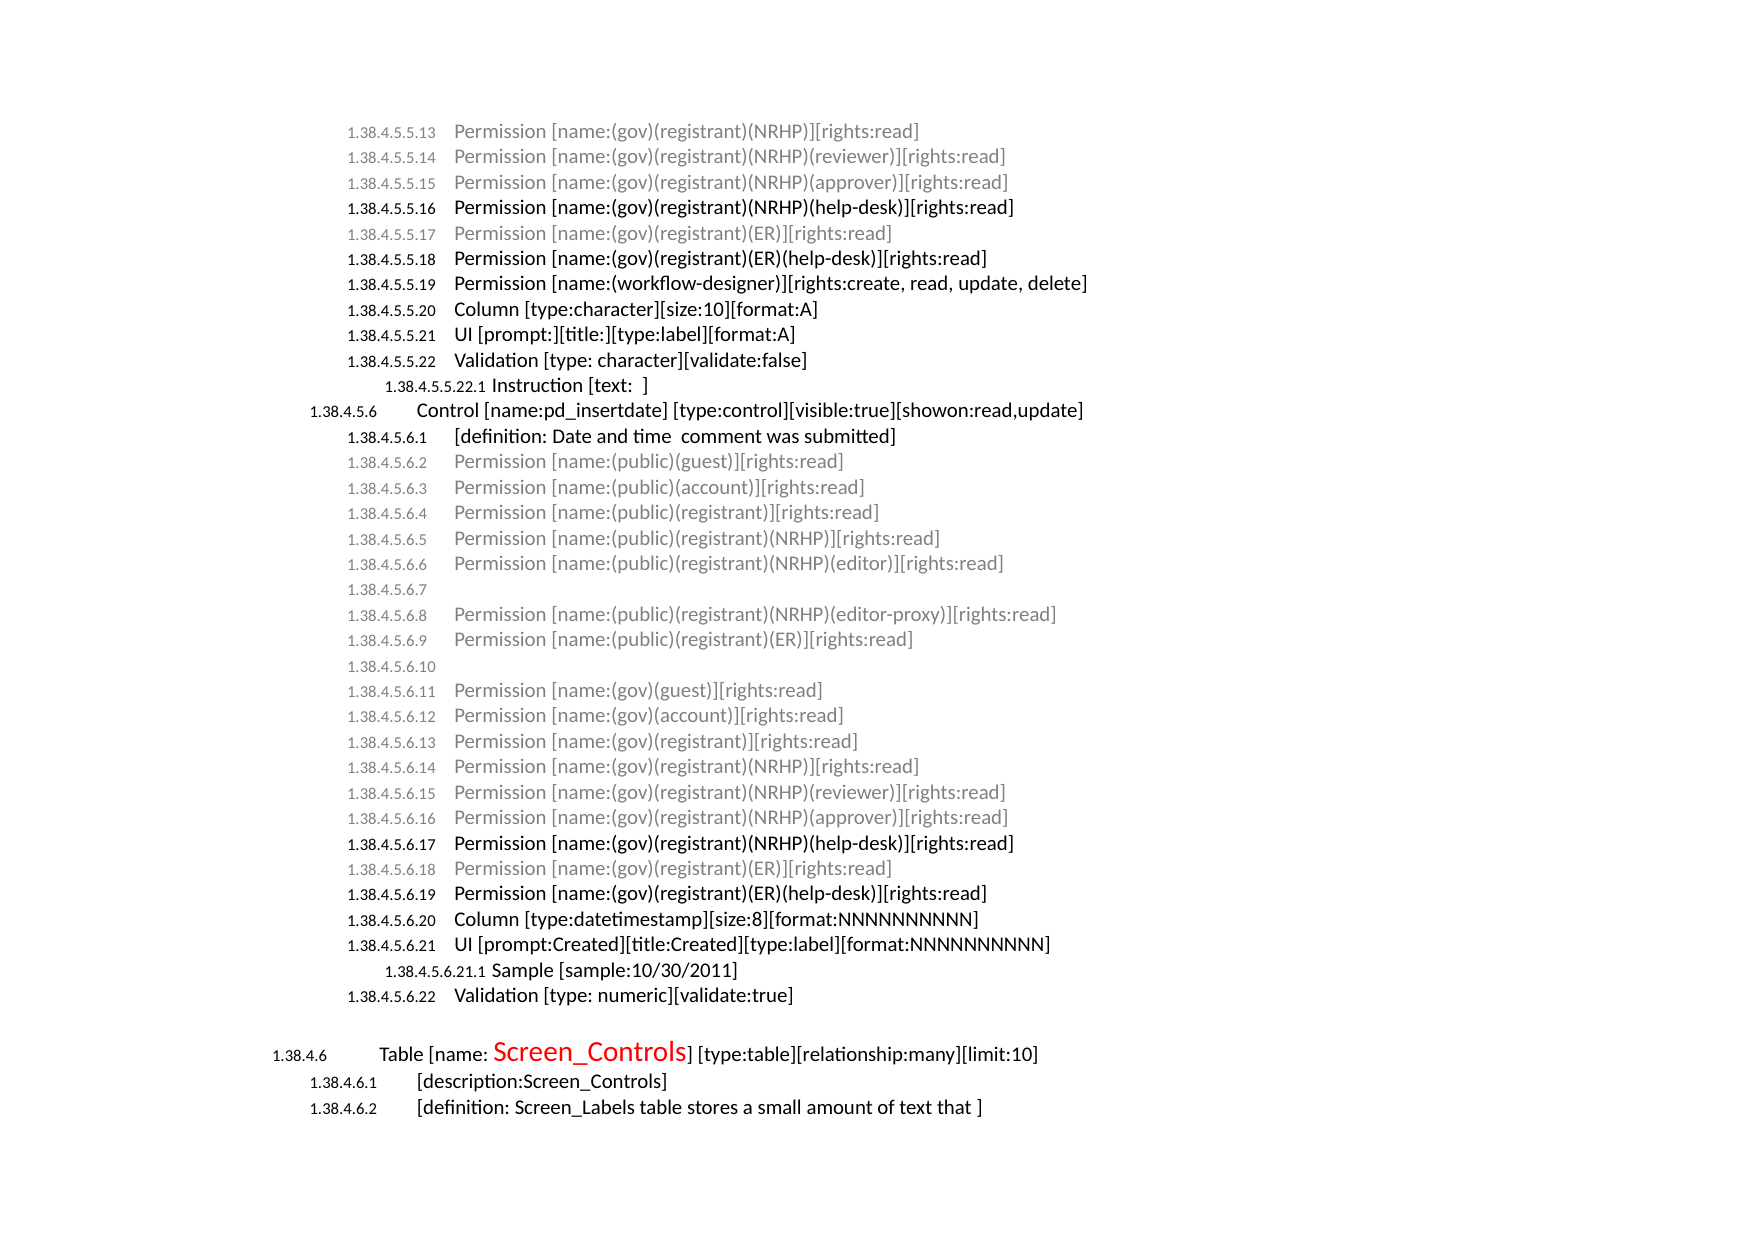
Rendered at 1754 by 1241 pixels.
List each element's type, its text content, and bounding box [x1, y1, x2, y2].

list Permission [name:(gov)(registrant)(NRHP)][rights:read] [343, 753, 1636, 779]
list Control [name:pd_insertdate] [type:control][visible:true][showon:read,update] [306, 398, 1636, 423]
list Permission [name:(public)(registrant)(NRHP)(editor-proxy)][rights:read] [343, 601, 1636, 626]
list Permission [name:(gov)(registrant)(NRHP)(help-desk)][rights:read] [343, 830, 1636, 855]
list [definition: Date and time comment was submitted] [343, 423, 1636, 448]
list Permission [name:(gov)(registrant)(ER)(help-desk)][rights:read] [343, 245, 1636, 271]
list Permission [name:(gov)(account)][rights:read] [343, 703, 1636, 728]
list Column [type:datetimestamp][size:8][format:NNNNNNNNNN] [343, 906, 1636, 931]
list Instruction [text: ] [381, 372, 1636, 398]
list Table [name: Screen_Controls] [type:table][relationship:many][limit:10] [268, 1033, 1636, 1069]
list [definition: Screen_Labels table stores a small amount of text that ] [306, 1094, 1636, 1119]
list Permission [name:(gov)(registrant)(NRHP)(reviewer)][rights:read] [343, 779, 1636, 804]
list Permission [name:(public)(registrant)][rights:read] [343, 499, 1636, 525]
list UI [prompt:Created][title:Created][type:label][format:NNNNNNNNNN] [343, 931, 1636, 957]
list Permission [name:(gov)(registrant)(NRHP)(help-desk)][rights:read] [343, 194, 1636, 220]
list Validation [type: character][validate:false] [343, 347, 1636, 372]
list Permission [name:(gov)(guest)][rights:read] [343, 677, 1636, 703]
list Permission [name:(gov)(registrant)][rights:read] [343, 728, 1636, 753]
list Permission [name:(public)(guest)][rights:read] [343, 448, 1636, 474]
list UI [prompt:][title:][type:label][format:A] [343, 321, 1636, 347]
list Permission [name:(gov)(registrant)(NRHP)(approver)][rights:read] [343, 169, 1636, 194]
list Permission [name:(gov)(registrant)(ER)(help-desk)][rights:read] [343, 881, 1636, 906]
list Permission [name:(public)(registrant)(NRHP)][rights:read] [343, 525, 1636, 550]
list Sample [sample:10/30/2011] [381, 957, 1636, 982]
list Permission [name:(gov)(registrant)(ER)][rights:read] [343, 855, 1636, 881]
list Permission [name:(public)(account)][rights:read] [343, 474, 1636, 499]
list Permission [name:(gov)(registrant)(NRHP)(reviewer)][rights:read] [343, 143, 1636, 169]
list Permission [name:(workflow-designer)][rights:create, read, update, delete] [343, 271, 1636, 296]
list [description:Screen_Controls] [306, 1069, 1636, 1094]
list Permission [name:(public)(registrant)(ER)][rights:read] [343, 626, 1636, 652]
list Permission [name:(gov)(registrant)(ER)][rights:read] [343, 220, 1636, 245]
list Permission [name:(gov)(registrant)(NRHP)][rights:read] [343, 118, 1636, 143]
list Validation [type: numeric][validate:true] [343, 982, 1636, 1008]
list Column [type:character][size:10][format:A] [343, 296, 1636, 321]
list Permission [name:(public)(registrant)(NRHP)(editor)][rights:read] [343, 550, 1636, 576]
list Permission [name:(gov)(registrant)(NRHP)(approver)][rights:read] [343, 804, 1636, 830]
